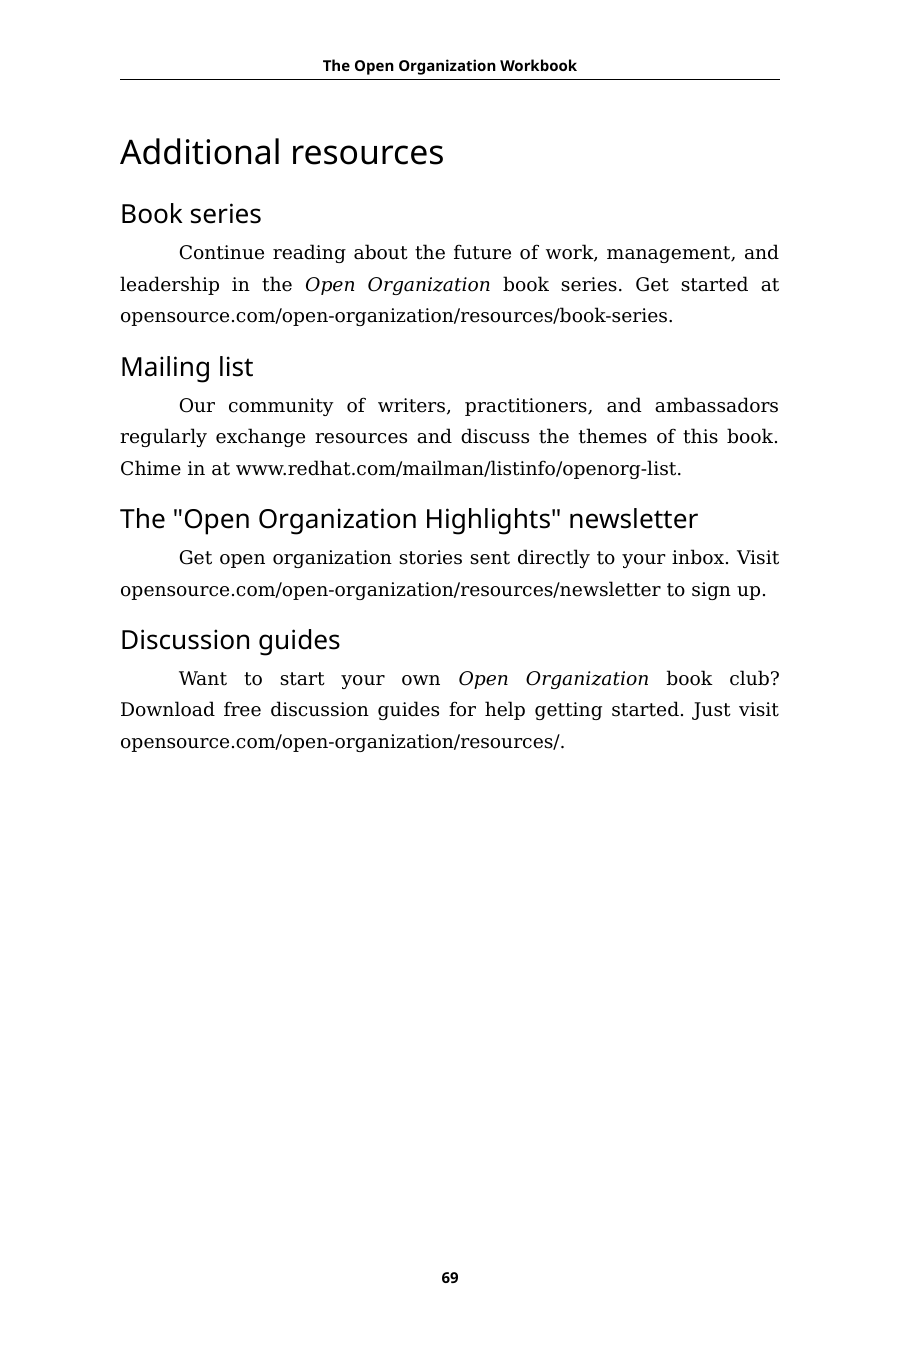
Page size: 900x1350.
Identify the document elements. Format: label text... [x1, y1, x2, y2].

subtitle Additional resources [120, 133, 780, 172]
text Want to start your own Open Organization book club? Download free discussion guides for help getting started. Just visit opensource.com/open-organization/resources/. [120, 668, 780, 753]
subtitle Book series [120, 199, 780, 230]
subtitle The "Open Organization Highlights" newsletter [120, 504, 780, 534]
subtitle Mailing list [120, 352, 780, 382]
text Continue reading about the future of work, management, and leadership in the Open Organization book series. Get started at opensource.com/open-organization/resources/book-series. [120, 242, 780, 327]
subtitle Discussion guides [120, 625, 780, 655]
text Our community of writers, practitioners, and ambassadors regularly exchange resources and discuss the themes of this book. Chime in at www.redhat.com/mailman/listinfo/openorg-list. [120, 394, 780, 480]
text Get open organization stories sent directly to your inbox. Visit opensource.com/open-organization/resources/newsletter to sign up. [120, 547, 780, 601]
